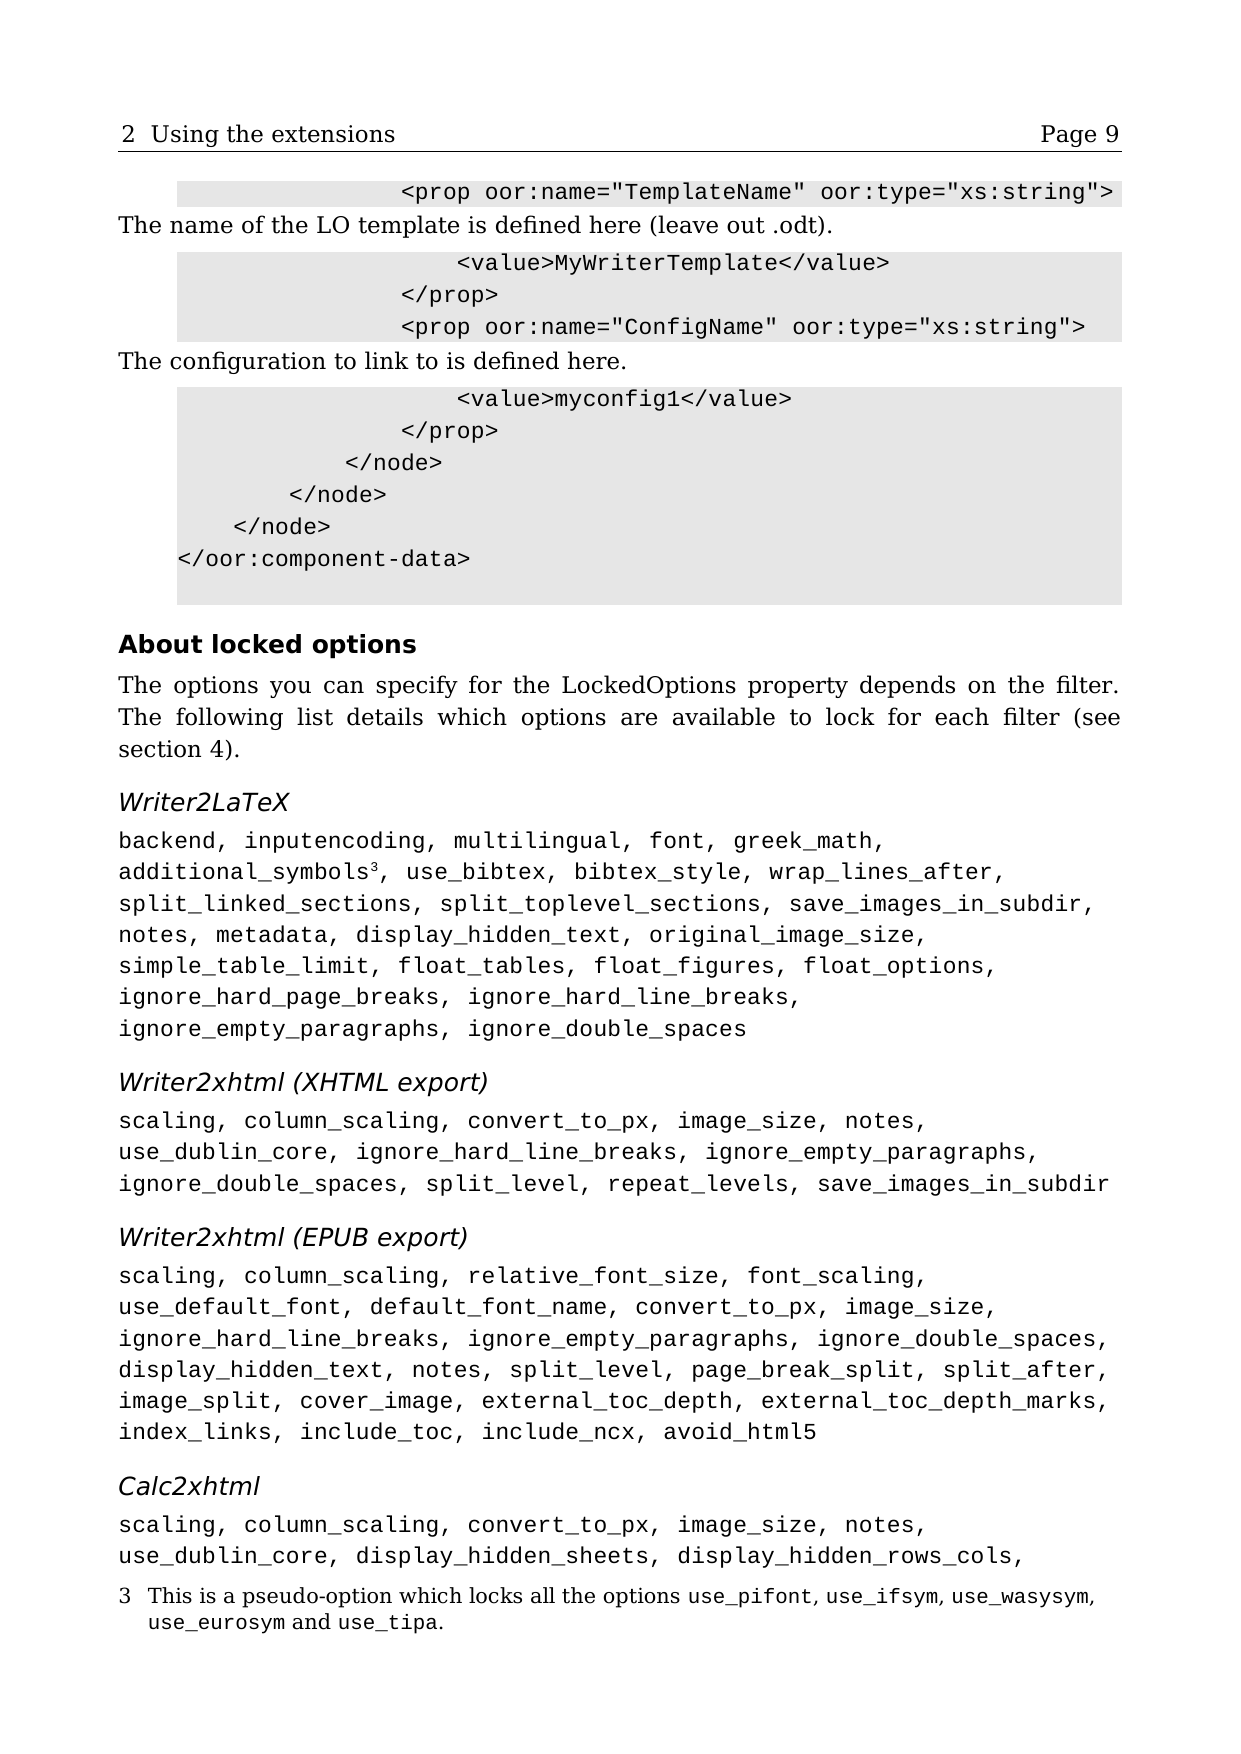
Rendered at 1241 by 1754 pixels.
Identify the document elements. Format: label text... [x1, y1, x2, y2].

text </node> [177, 515, 1122, 541]
text </oor:component-data> [177, 547, 1122, 573]
text backend, inputencoding, multilingual, font, greek_math, additional_symbols, use_bibtex, bibtex_style, wrap_lines_after, split_linked_sections, split_toplevel_sections, save_images_in_subdir, notes, metadata, display_hidden_text, original_image_size, simple_table_limit, float_tables, float_figures, float_options, ignore_hard_page_breaks, ignore_hard_line_breaks, ignore_empty_paragraphs, ignore_double_spaces [118, 829, 1122, 1043]
text This is a pseudo-option which locks all the options use_pifont, use_ifsym, use_wasysym, use_eurosym and use_tipa. [118, 1584, 1122, 1636]
text scaling, column_scaling, convert_to_px, image_size, notes, use_dublin_core, ignore_hard_line_breaks, ignore_empty_paragraphs, ignore_double_spaces, split_level, repeat_levels, save_images_in_subdir [118, 1109, 1122, 1198]
subtitle Writer2xhtml (XHTML export) [118, 1068, 1122, 1097]
text The options you can specify for the LockedOptions property depends on the filter. The following list details which options are available to lock for each filter (see section 4). [118, 672, 1122, 763]
subtitle About locked options [118, 630, 1122, 659]
text </node> [177, 483, 1122, 509]
text </prop> [177, 419, 1122, 445]
text <prop oor:name="ConfigName" oor:type="xs:string"> [177, 316, 1122, 342]
text </prop> [177, 284, 1122, 310]
text <value>MyWriterTemplate</value> [177, 252, 1122, 278]
text The name of the LO template is defined here (leave out .odt). [118, 212, 1122, 239]
text scaling, column_scaling, relative_font_size, font_scaling, use_default_font, default_font_name, convert_to_px, image_size, ignore_hard_line_breaks, ignore_empty_paragraphs, ignore_double_spaces, display_hidden_text, notes, split_level, page_break_split, split_after, image_split, cover_image, external_toc_depth, external_toc_depth_marks, index_links, include_toc, include_ncx, avoid_html5 [118, 1264, 1122, 1447]
text <value>myconfig1</value> [177, 387, 1122, 413]
text <prop oor:name="TemplateName" oor:type="xs:string"> [177, 181, 1122, 207]
subtitle Calc2xhtml [118, 1472, 1122, 1501]
subtitle Writer2LaTeX [118, 788, 1122, 817]
subtitle Writer2xhtml (EPUB export) [118, 1223, 1122, 1252]
text The configuration to link to is defined here. [118, 348, 1122, 375]
text scaling, column_scaling, convert_to_px, image_size, notes, use_dublin_core, display_hidden_sheets, display_hidden_rows_cols, [118, 1513, 1122, 1571]
text </node> [177, 451, 1122, 477]
